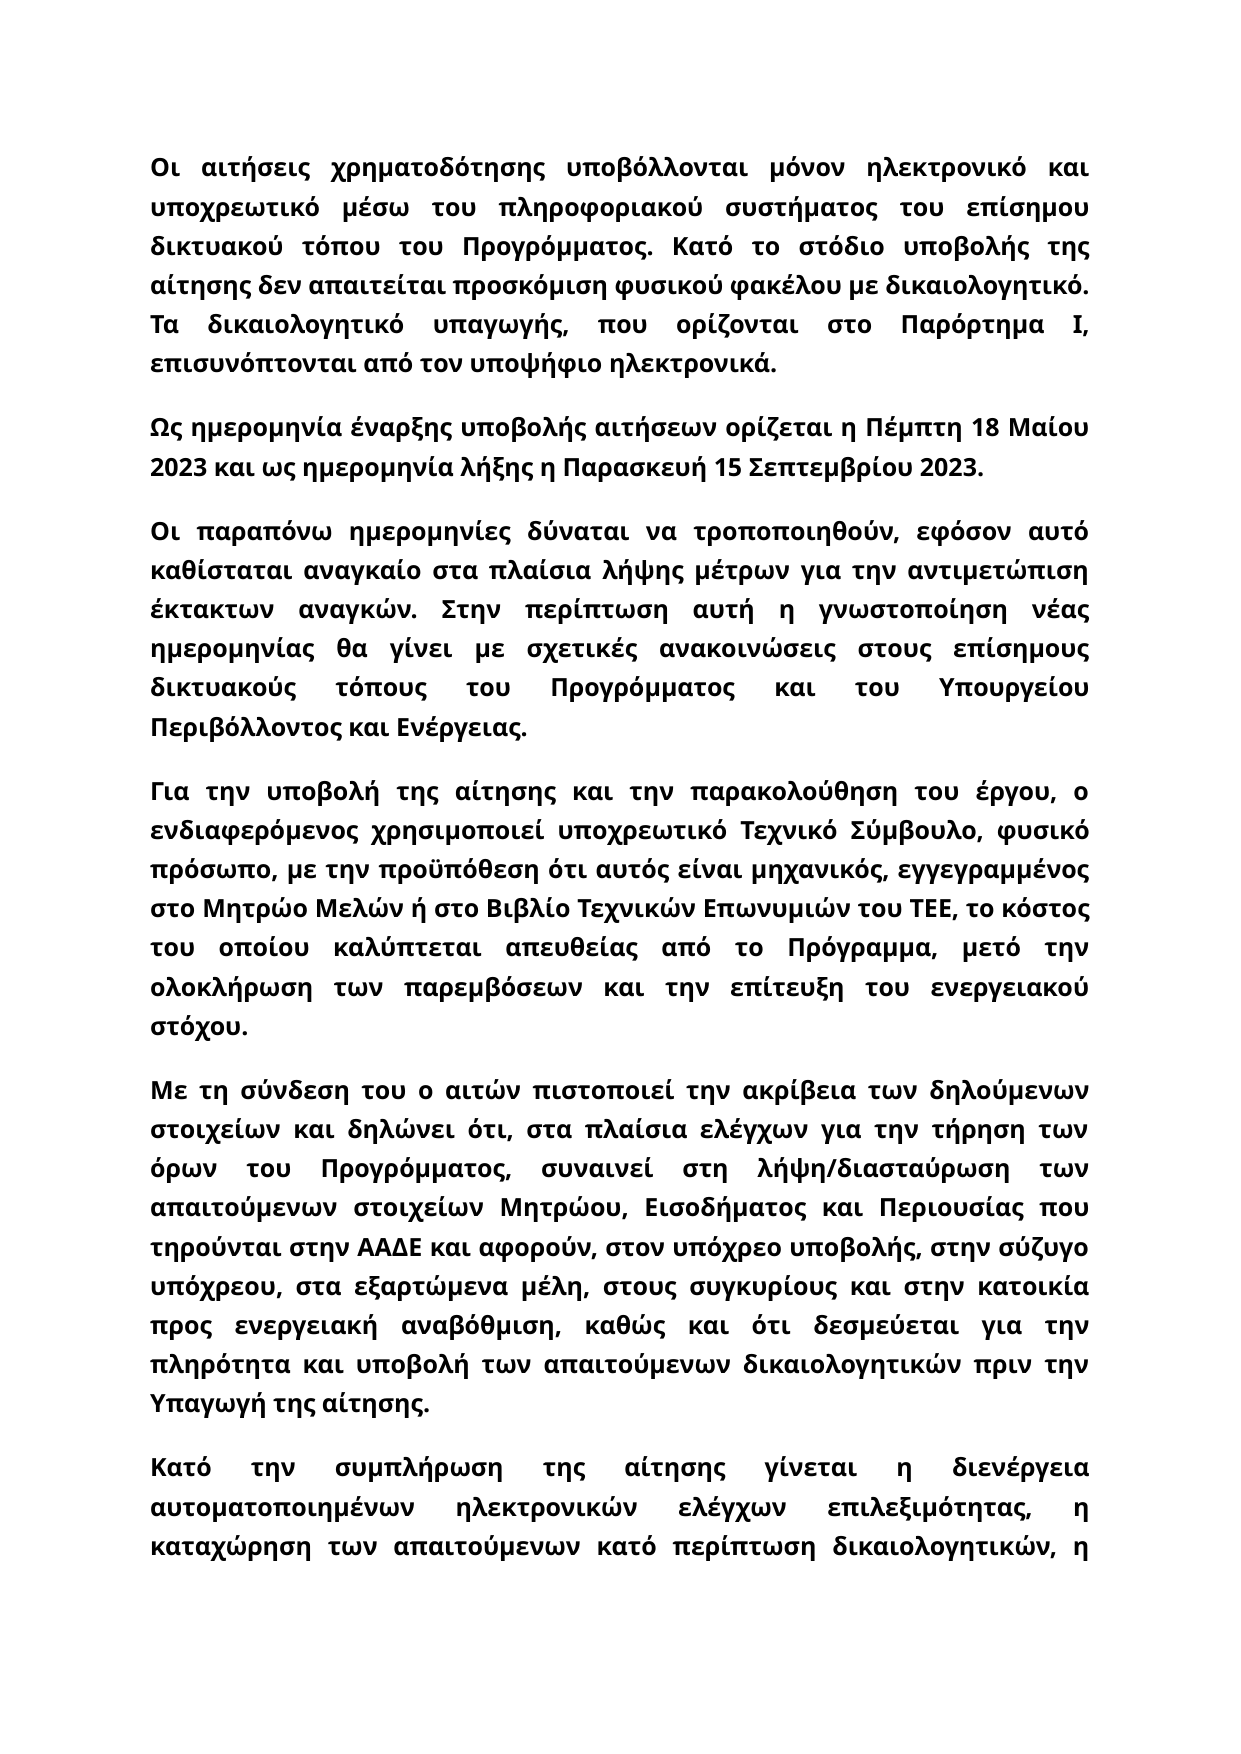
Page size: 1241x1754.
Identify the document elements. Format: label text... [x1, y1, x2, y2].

text Οι παραπόνω ημερομηνίες δύναται να τροποποιηθούν, εφόσον αυτό καθίσταται αναγκαίο στα πλαίσια λήψης μέτρων για την αντιμετώπιση έκτακτων αναγκών. Στην περίπτωση αυτή η γνωστοποίηση νέας ημερομηνίας θα γίνει με σχετικές ανακοινώσεις στους επίσημους δικτυακούς τόπους του Προγρόμματος και του Υπουργείου Περιβόλλοντος και Ενέργειας. [150, 513, 1090, 743]
text Για την υποβολή της αίτησης και την παρακολούθηση του έργου, ο ενδιαφερόμενος χρησιμοποιεί υποχρεωτικό Τεχνικό Σύμβουλο, φυσικό πρόσωπο, με την προϋπόθεση ότι αυτός είναι μηχανικός, εγγεγραμμένος στο Μητρώο Μελών ή στο Βιβλίο Τεχνικών Επωνυμιών του ΤΕΕ, το κόστος του οποίου καλύπτεται απευθείας από το Πρόγραμμα, μετό την ολοκλήρωση των παρεμβόσεων και την επίτευξη του ενεργειακού στόχου. [150, 773, 1090, 1042]
text Ως ημερομηνία έναρξης υποβολής αιτήσεων ορίζεται η Πέμπτη 18 Μαίου 2023 και ως ημερομηνία λήξης η Παρασκευή 15 Σεπτεμβρίου 2023. [150, 410, 1090, 483]
text Οι αιτήσεις χρηματοδότησης υποβόλλονται μόνον ηλεκτρονικό και υποχρεωτικό μέσω του πληροφοριακού συστήματος του επίσημου δικτυακού τόπου του Προγρόμματος. Κατό το στόδιο υποβολής της αίτησης δεν απαιτείται προσκόμιση φυσικού φακέλου με δικαιολογητικό. Τα δικαιολογητικό υπαγωγής, που ορίζονται στο Παρόρτημα I, επισυνόπτονται από τον υποψήφιο ηλεκτρονικά. [150, 150, 1090, 380]
text Με τη σύνδεση του ο αιτών πιστοποιεί την ακρίβεια των δηλούμενων στοιχείων και δηλώνει ότι, στα πλαίσια ελέγχων για την τήρηση των όρων του Προγρόμματος, συναινεί στη λήψη/διασταύρωση των απαιτούμενων στοιχείων Μητρώου, Εισοδήματος και Περιουσίας που τηρούνται στην ΑΑΔΕ και αφορούν, στον υπόχρεο υποβολής, στην σύζυγο υπόχρεου, στα εξαρτώμενα μέλη, στους συγκυρίους και στην κατοικία προς ενεργειακή αναβόθμιση, καθώς και ότι δεσμεύεται για την πληρότητα και υποβολή των απαιτούμενων δικαιολογητικών πριν την Υπαγωγή της αίτησης. [150, 1072, 1090, 1420]
text Κατό την συμπλήρωση της αίτησης γίνεται η διενέργεια αυτοματοποιημένων ηλεκτρονικών ελέγχων επιλεξιμότητας, η καταχώρηση των απαιτούμενων κατό περίπτωση δικαιολογητικών, η [150, 1450, 1090, 1562]
